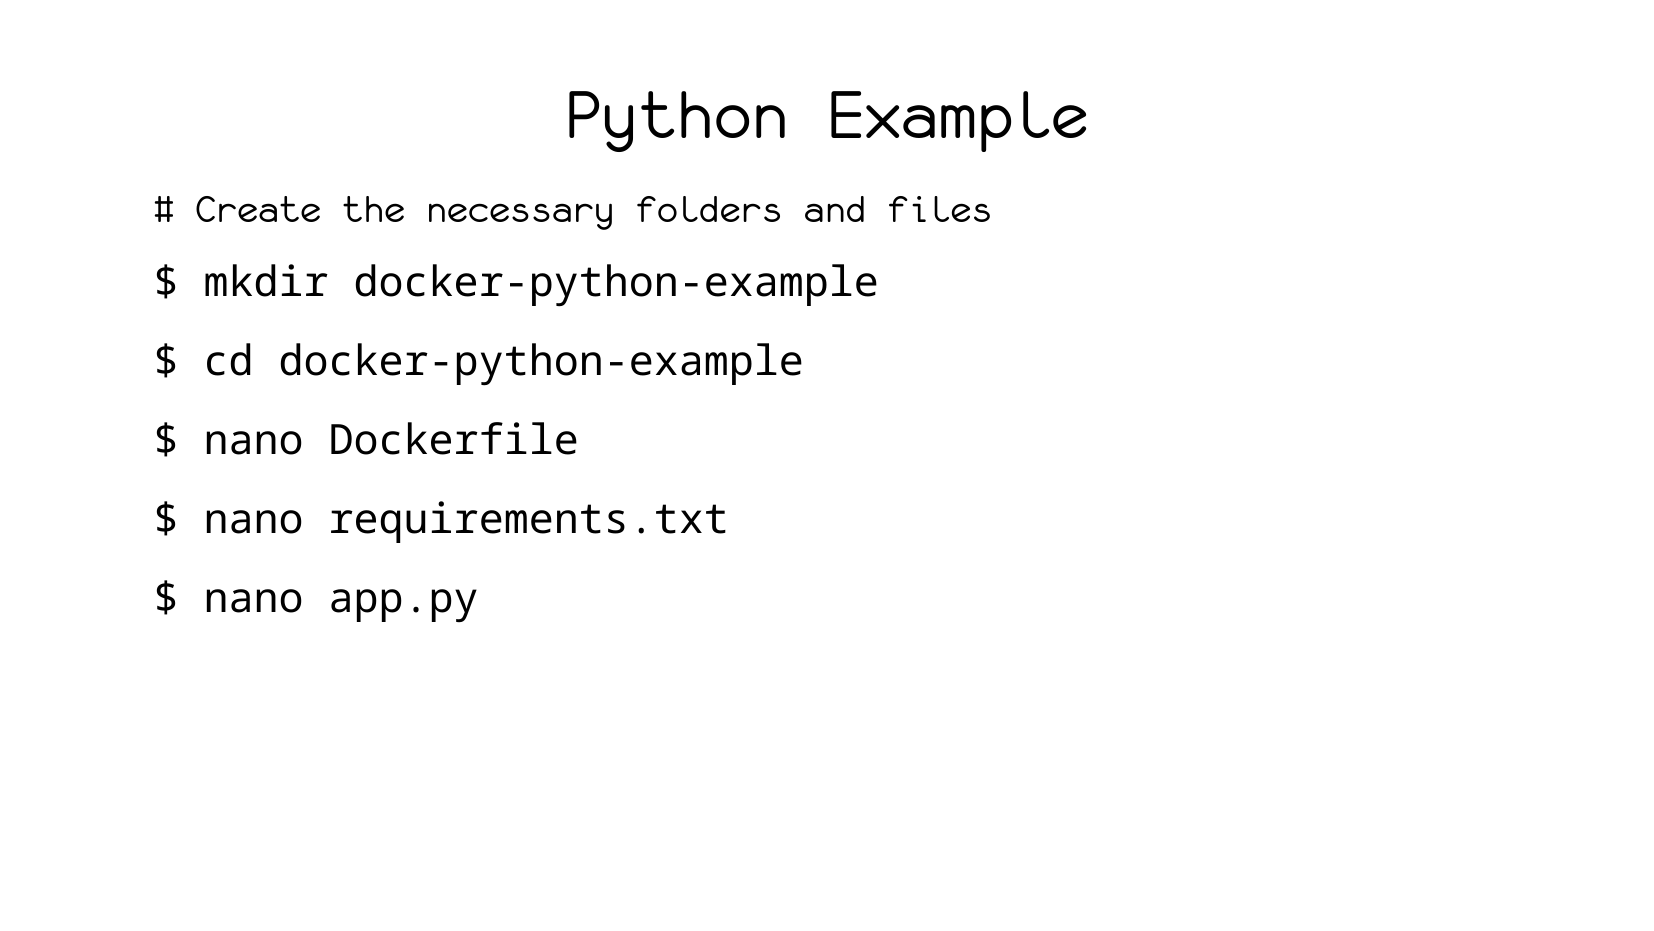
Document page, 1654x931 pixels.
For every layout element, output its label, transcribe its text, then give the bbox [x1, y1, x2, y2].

title Python Example [82, 37, 1571, 188]
list # Create the necessary folders and files $ mkdir docker-python-example $ cd docker-python-example $ nano Dockerfile $ nano requirements.txt $ nano app.py [82, 188, 1571, 875]
